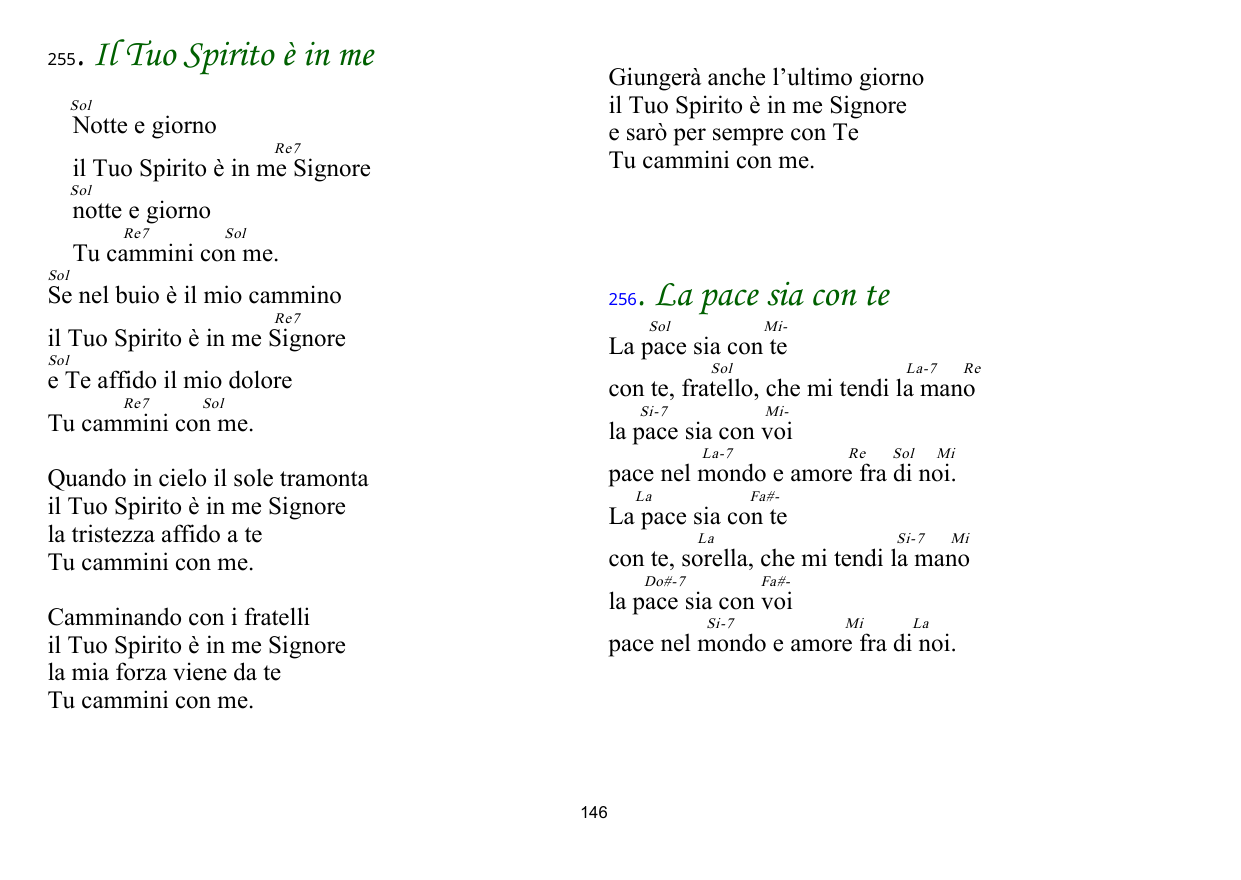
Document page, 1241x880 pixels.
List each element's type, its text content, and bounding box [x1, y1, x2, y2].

text Si-7 Mi La [608, 614, 1154, 629]
text la mia forza viene da te [47, 658, 579, 686]
text Do#-7 Fa#- [608, 572, 1154, 587]
text Tu cammini con me. [47, 548, 579, 575]
text La Fa#- [608, 487, 1154, 502]
text Giungerà anche l’ultimo giorno [608, 63, 1140, 91]
text La Si-7 Mi [608, 529, 1154, 544]
text Tu cammini con me. [47, 686, 579, 714]
text Sol [47, 267, 579, 282]
text pace nel mondo e amore fra di noi. [608, 459, 1154, 487]
text il Tuo Spirito è in me Signore [47, 492, 579, 520]
text Camminando con i fratelli [47, 603, 579, 631]
text Tu cammini con me. [47, 409, 579, 437]
text la tristezza affido a te [47, 520, 579, 548]
text e sarò per sempre con Te [608, 118, 1140, 146]
text La pace sia con te [608, 502, 1154, 529]
text Sol Mi- [608, 317, 1154, 332]
text con te, sorella, che mi tendi la mano [608, 544, 1154, 572]
text pace nel mondo e amore fra di noi. [608, 629, 1140, 657]
text La pace sia con te [608, 332, 1154, 359]
text Notte e giorno [47, 112, 579, 139]
text la pace sia con voi [608, 587, 1154, 614]
text La-7 Re Sol Mi [608, 444, 1154, 459]
subtitle Tu cammini con me. [608, 146, 1140, 174]
text il Tuo Spirito è in me Signore [47, 154, 579, 182]
text Quando in cielo il sole tramonta [47, 464, 579, 492]
subtitle 255. Il Tuo Spirito è in me [47, 35, 579, 76]
text il Tuo Spirito è in me Signore [47, 324, 579, 352]
text Se nel buio è il mio cammino [47, 282, 579, 309]
text Re7 Sol [47, 224, 579, 239]
text la pace sia con voi [608, 417, 1154, 444]
text Tu cammini con me. [47, 239, 579, 267]
text Re7 [47, 309, 579, 324]
text notte e giorno [47, 197, 579, 224]
text Sol [47, 97, 579, 112]
text Sol La-7 Re [608, 359, 1154, 374]
text il Tuo Spirito è in me Signore [47, 631, 579, 658]
text Sol [47, 182, 579, 197]
text Si-7 Mi- [608, 402, 1154, 417]
text Re7 Sol [47, 394, 579, 409]
text e Te affido il mio dolore [47, 367, 579, 394]
text Re7 [47, 139, 579, 154]
text con te, fratello, che mi tendi la mano [608, 374, 1154, 402]
text Sol [47, 352, 579, 367]
text 256. La pace sia con te [608, 276, 1140, 317]
text il Tuo Spirito è in me Signore [608, 91, 1140, 118]
